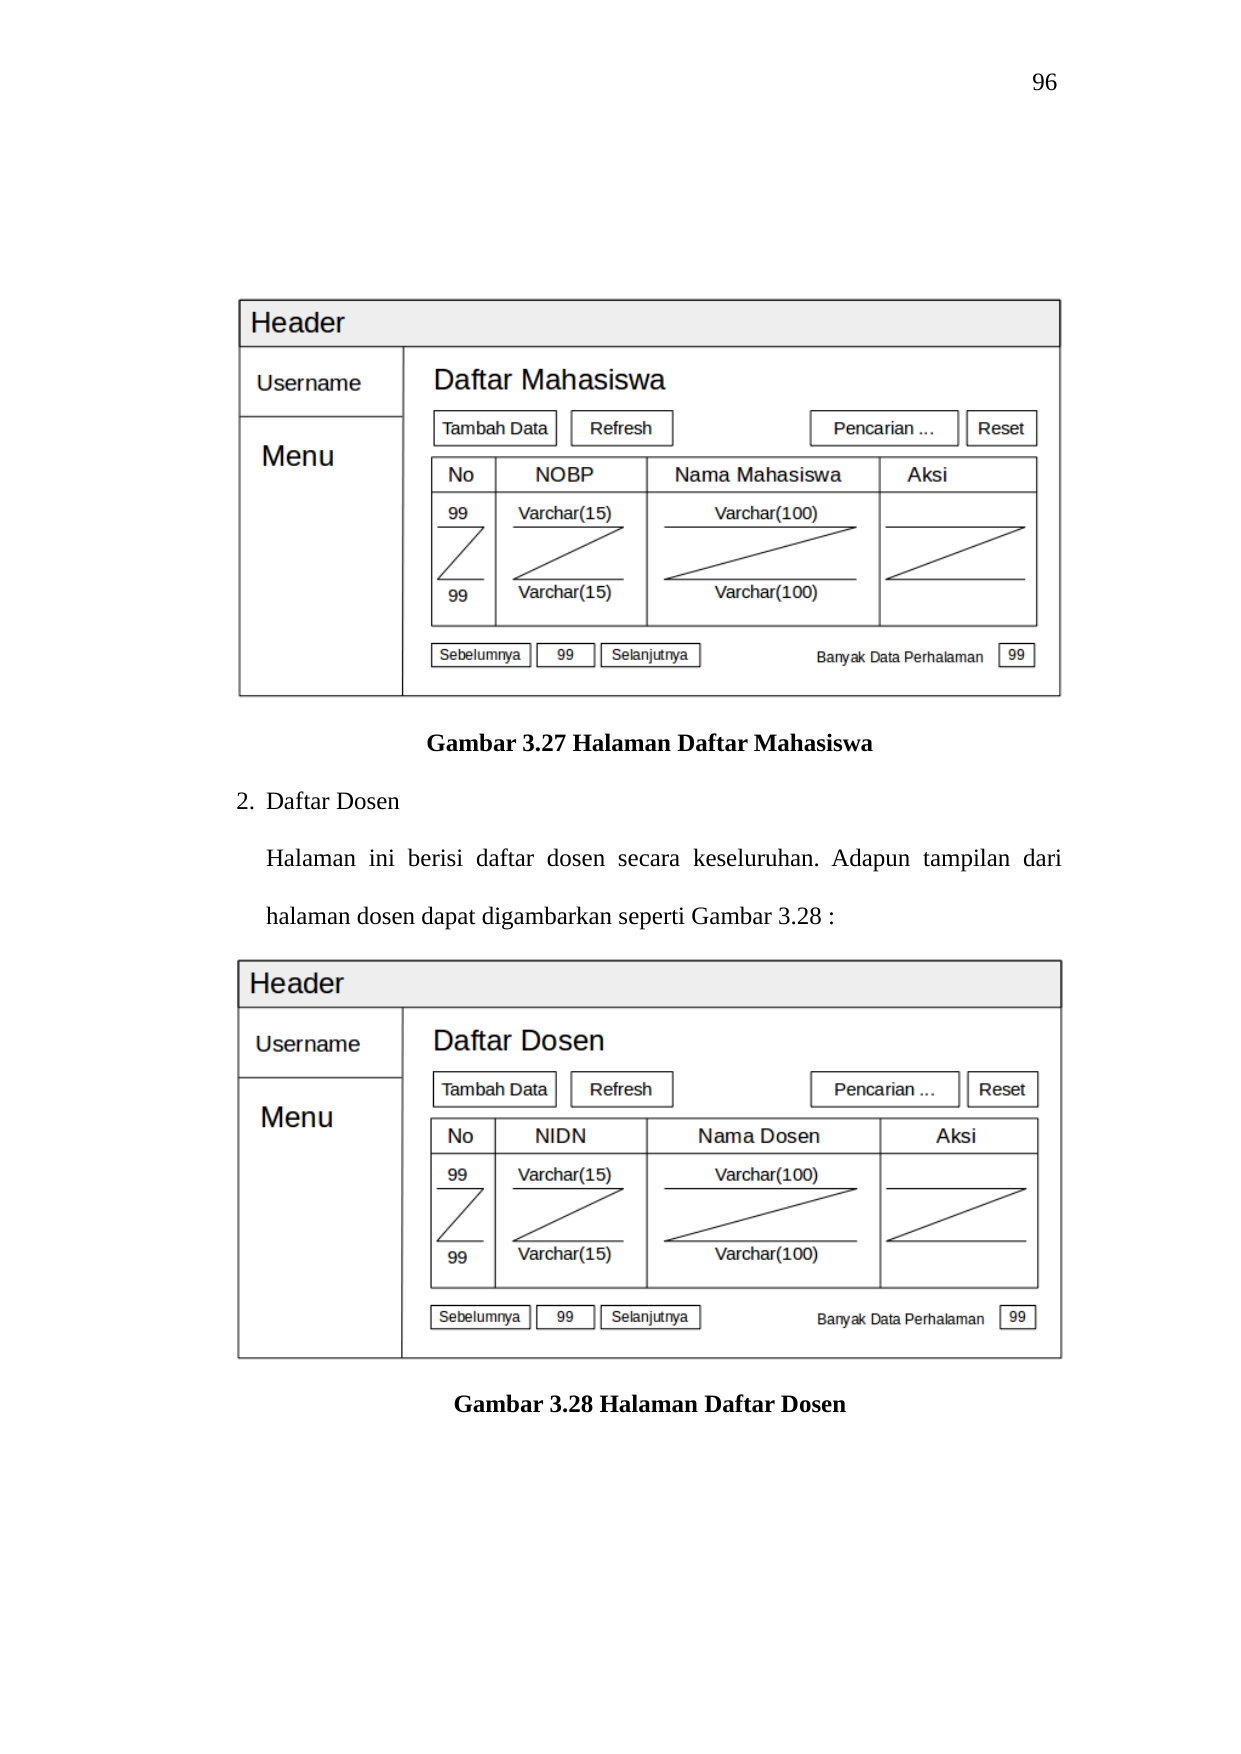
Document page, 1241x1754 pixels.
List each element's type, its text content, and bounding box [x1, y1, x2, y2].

text Gambar 3.27 Halaman Daftar Mahasiswa [236, 700, 1063, 757]
list Halaman ini berisi daftar dosen secara keseluruhan. Adapun tampilan dari halaman dosen dapat digambarkan seperti Gambar 3.28 : [236, 843, 1063, 930]
list Daftar Dosen [236, 786, 1063, 815]
picture [236, 958, 1064, 1361]
text Gambar 3.28 Halaman Daftar Dosen [236, 1361, 1063, 1418]
picture [236, 295, 1064, 700]
